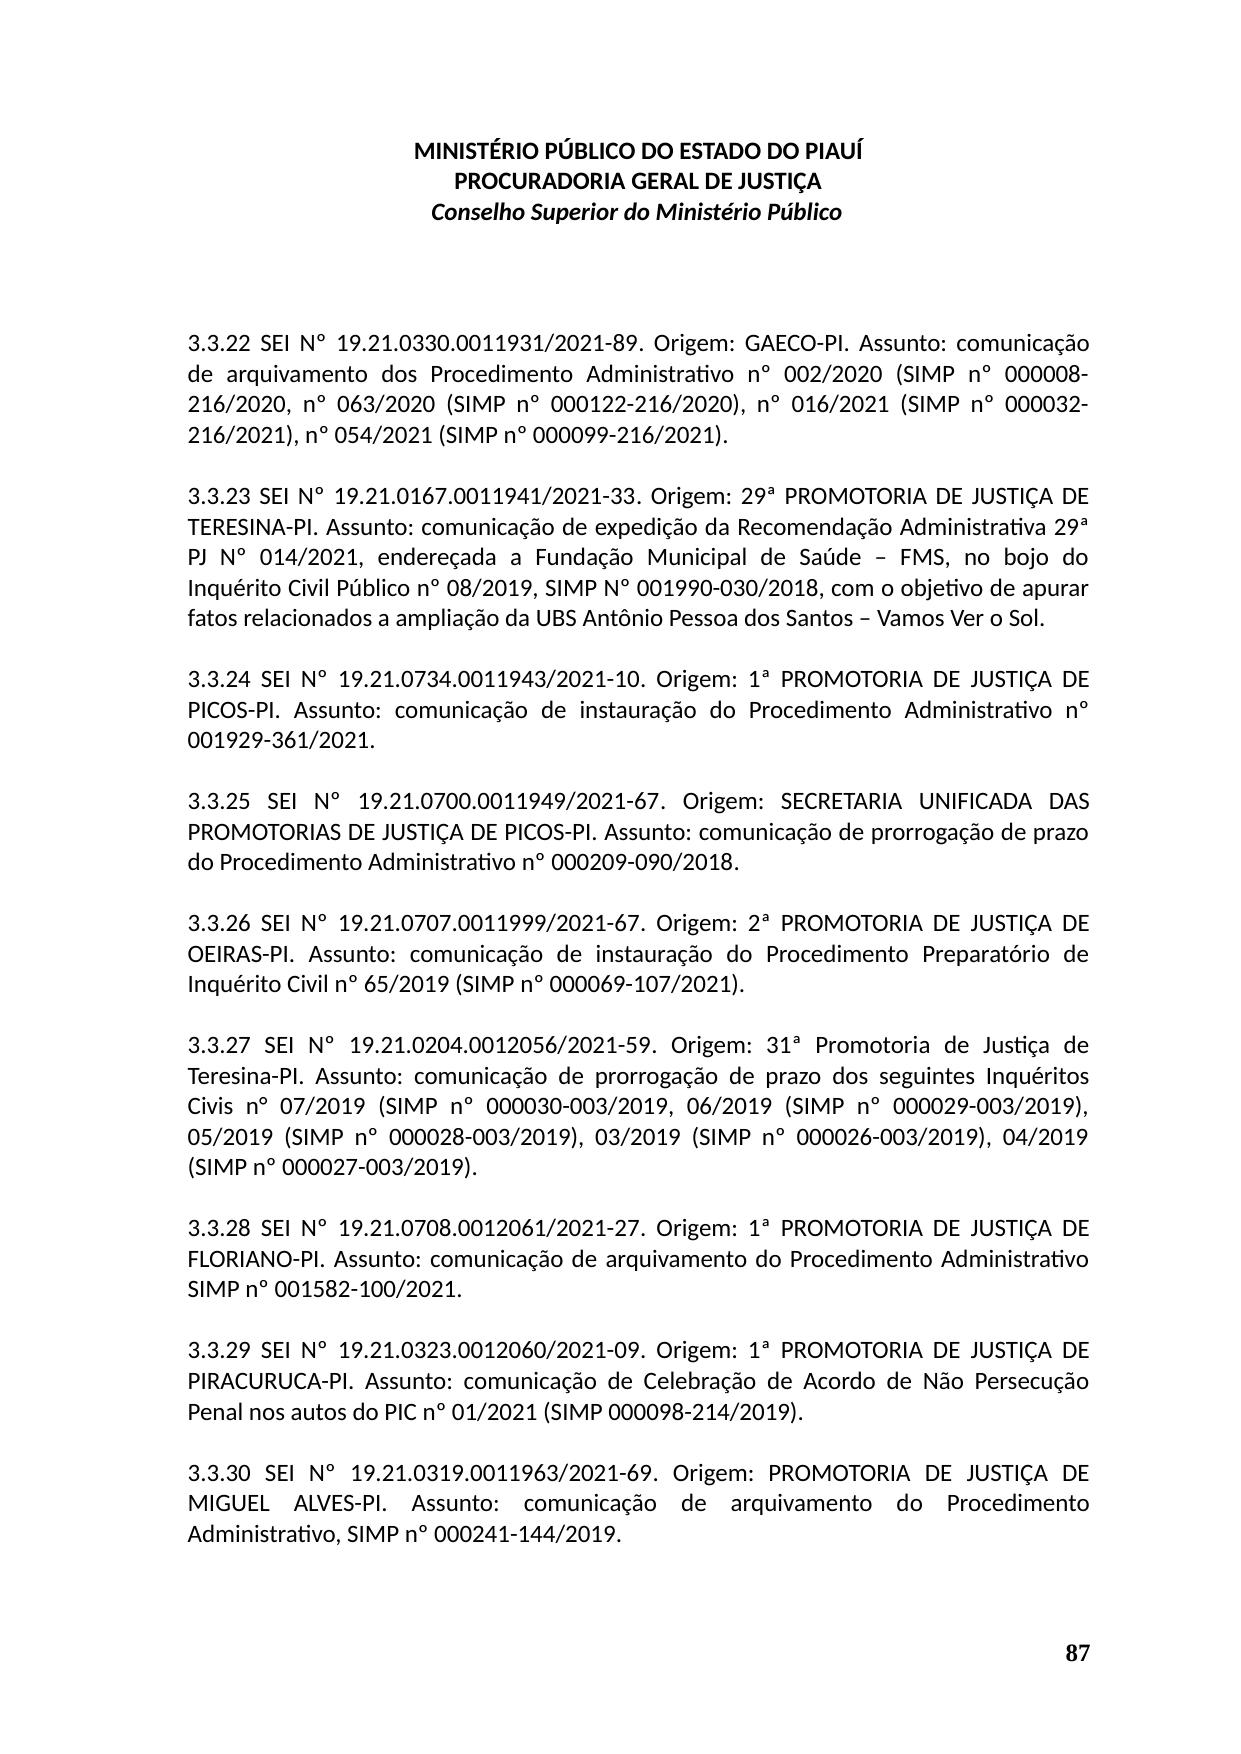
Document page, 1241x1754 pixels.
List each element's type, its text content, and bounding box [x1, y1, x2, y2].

text 3.3.28 SEI Nº 19.21.0708.0012061/2021-27. Origem: 1ª PROMOTORIA DE JUSTIÇA DE FLORIANO-PI. Assunto: comunicação de arquivamento do Procedimento Administrativo SIMP nº 001582-100/2021. [187, 1213, 1090, 1304]
text 3.3.30 SEI Nº 19.21.0319.0011963/2021-69. Origem: PROMOTORIA DE JUSTIÇA DE MIGUEL ALVES-PI. Assunto: comunicação de arquivamento do Procedimento Administrativo, SIMP nº 000241-144/2019. [187, 1457, 1090, 1548]
text 3.3.22 SEI Nº 19.21.0330.0011931/2021-89. Origem: GAECO-PI. Assunto: comunicação de arquivamento dos Procedimento Administrativo nº 002/2020 (SIMP nº 000008-216/2020, nº 063/2020 (SIMP nº 000122-216/2020), nº 016/2021 (SIMP nº 000032-216/2021), nº 054/2021 (SIMP nº 000099-216/2021). [187, 327, 1090, 449]
text 3.3.25 SEI Nº 19.21.0700.0011949/2021-67. Origem: SECRETARIA UNIFICADA DAS PROMOTORIAS DE JUSTIÇA DE PICOS-PI. Assunto: comunicação de prorrogação de prazo do Procedimento Administrativo nº 000209-090/2018. [187, 785, 1090, 877]
text 3.3.26 SEI Nº 19.21.0707.0011999/2021-67. Origem: 2ª PROMOTORIA DE JUSTIÇA DE OEIRAS-PI. Assunto: comunicação de instauração do Procedimento Preparatório de Inquérito Civil nº 65/2019 (SIMP nº 000069-107/2021). [187, 907, 1090, 999]
text 3.3.23 SEI Nº 19.21.0167.0011941/2021-33. Origem: 29ª PROMOTORIA DE JUSTIÇA DE TERESINA-PI. Assunto: comunicação de expedição da Recomendação Administrativa 29ª PJ Nº 014/2021, endereçada a Fundação Municipal de Saúde – FMS, no bojo do Inquérito Civil Público nº 08/2019, SIMP Nº 001990-030/2018, com o objetivo de apurar fatos relacionados a ampliação da UBS Antônio Pessoa dos Santos – Vamos Ver o Sol. [187, 480, 1090, 633]
text 3.3.27 SEI Nº 19.21.0204.0012056/2021-59. Origem: 31ª Promotoria de Justiça de Teresina-PI. Assunto: comunicação de prorrogação de prazo dos seguintes Inquéritos Civis n° 07/2019 (SIMP nº 000030-003/2019, 06/2019 (SIMP nº 000029-003/2019), 05/2019 (SIMP nº 000028-003/2019), 03/2019 (SIMP nº 000026-003/2019), 04/2019 (SIMP nº 000027-003/2019). [187, 1029, 1090, 1182]
text 3.3.29 SEI Nº 19.21.0323.0012060/2021-09. Origem: 1ª PROMOTORIA DE JUSTIÇA DE PIRACURUCA-PI. Assunto: comunicação de Celebração de Acordo de Não Persecução Penal nos autos do PIC nº 01/2021 (SIMP 000098-214/2019). [187, 1335, 1090, 1426]
text 3.3.24 SEI Nº 19.21.0734.0011943/2021-10. Origem: 1ª PROMOTORIA DE JUSTIÇA DE PICOS-PI. Assunto: comunicação de instauração do Procedimento Administrativo nº 001929-361/2021. [187, 663, 1090, 755]
